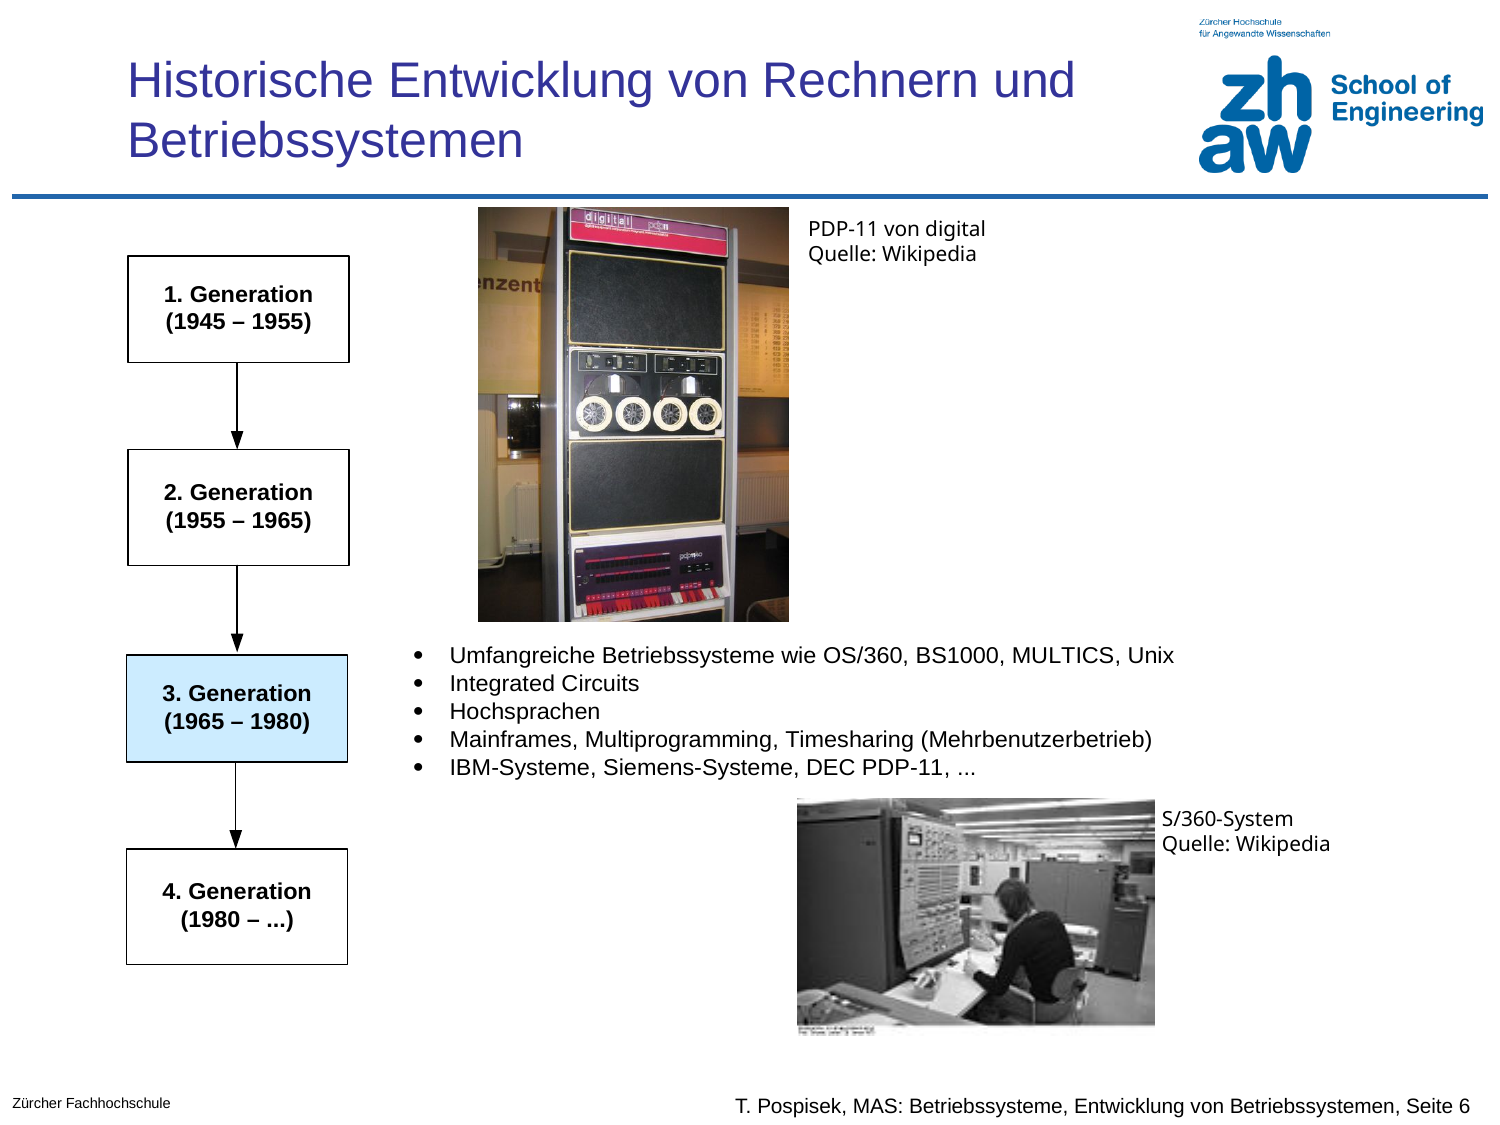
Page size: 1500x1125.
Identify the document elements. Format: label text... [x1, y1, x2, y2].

title Historische Entwicklung von Rechnern und Betriebssystemen [112, 50, 1391, 175]
text_box S/360-System Quelle: Wikipedia [1188, 798, 1346, 864]
text_box PDP-11 von digital Quelle: Wikipedia [793, 207, 1007, 252]
picture [1199, 19, 1483, 173]
picture [122, 207, 1188, 1036]
